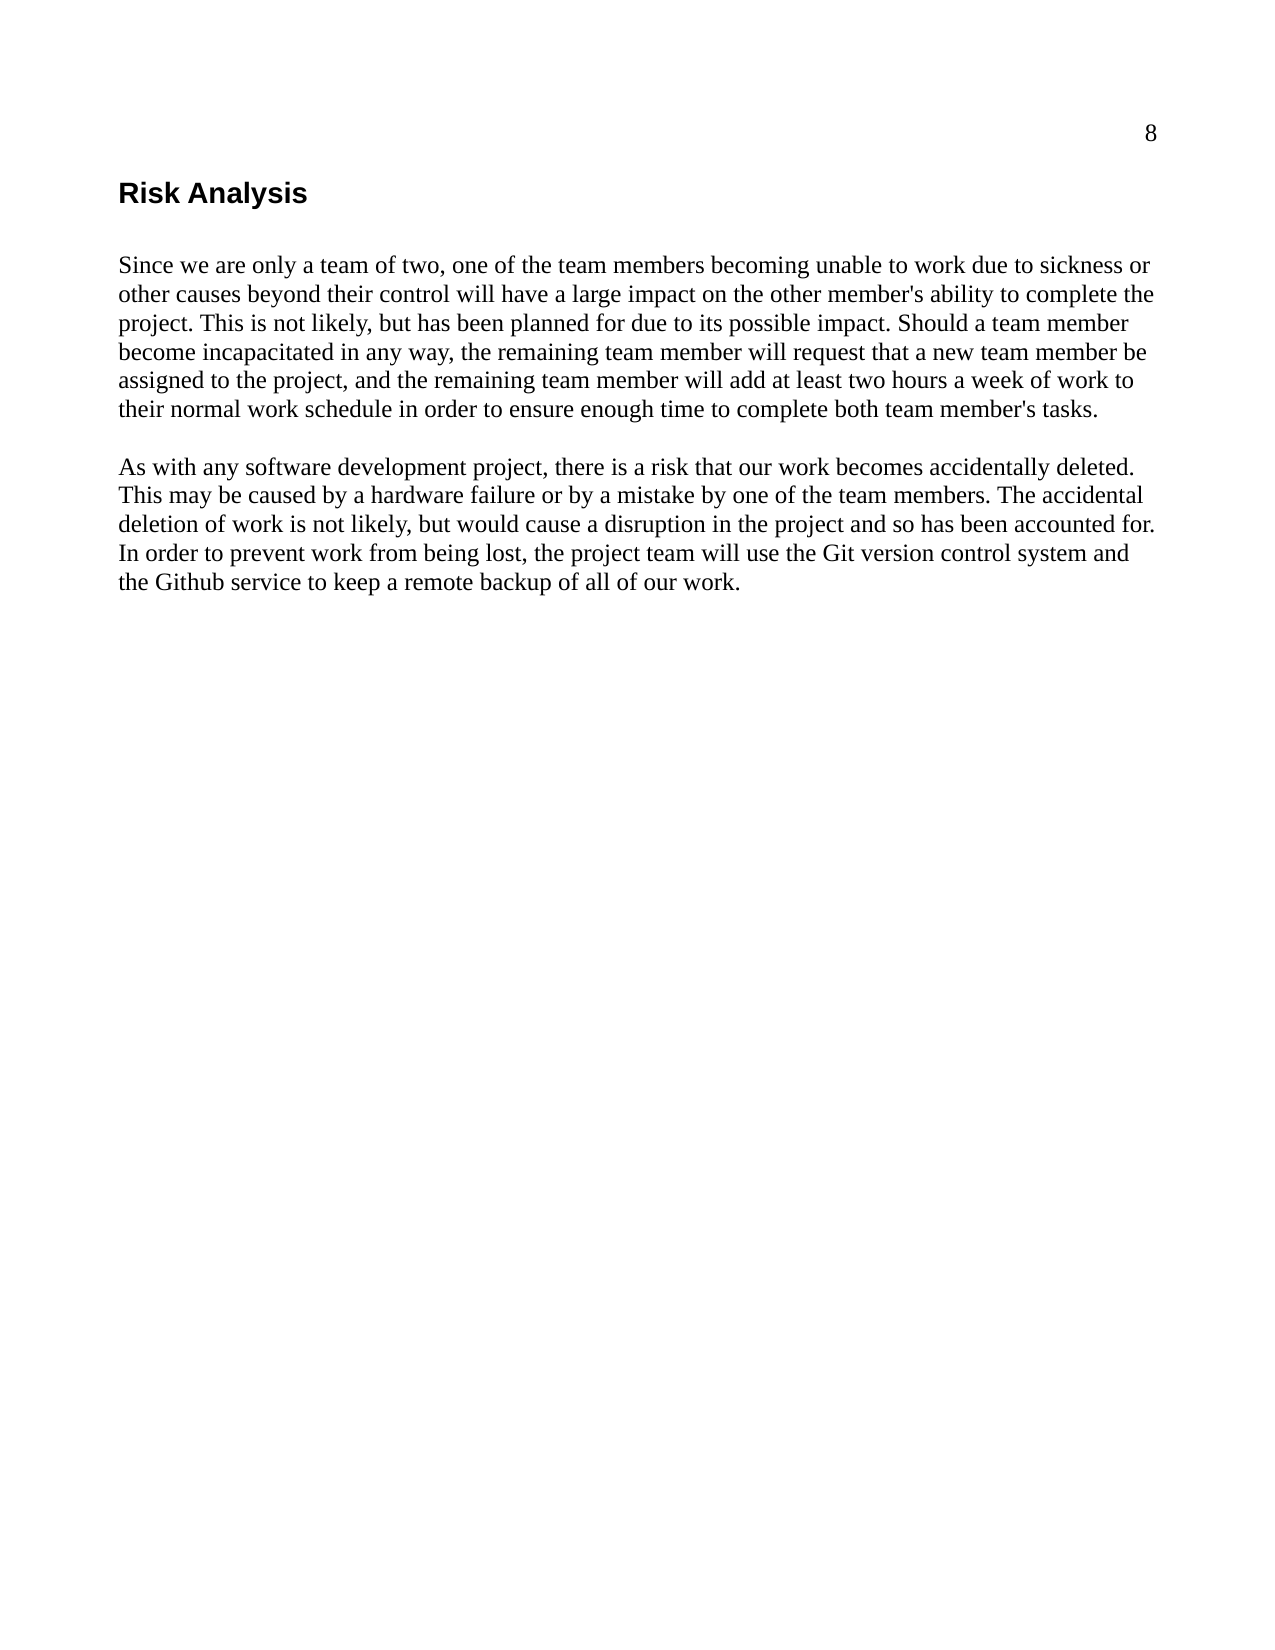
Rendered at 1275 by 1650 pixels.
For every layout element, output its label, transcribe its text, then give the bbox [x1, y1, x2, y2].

text Since we are only a team of two, one of the team members becoming unable to work due to sickness or other causes beyond their control will have a large impact on the other member's ability to complete the project. This is not likely, but has been planned for due to its possible impact. Should a team member become incapacitated in any way, the remaining team member will request that a new team member be assigned to the project, and the remaining team member will add at least two hours a week of work to their normal work schedule in order to ensure enough time to complete both team member's tasks. [118, 251, 1157, 423]
subtitle Risk Analysis [118, 176, 1157, 209]
text As with any software development project, there is a risk that our work becomes accidentally deleted. This may be caused by a hardware failure or by a mistake by one of the team members. The accidental deletion of work is not likely, but would cause a disruption in the project and so has been accounted for. In order to prevent work from being lost, the project team will use the Git version control system and the Github service to keep a remote backup of all of our work. [118, 452, 1157, 596]
